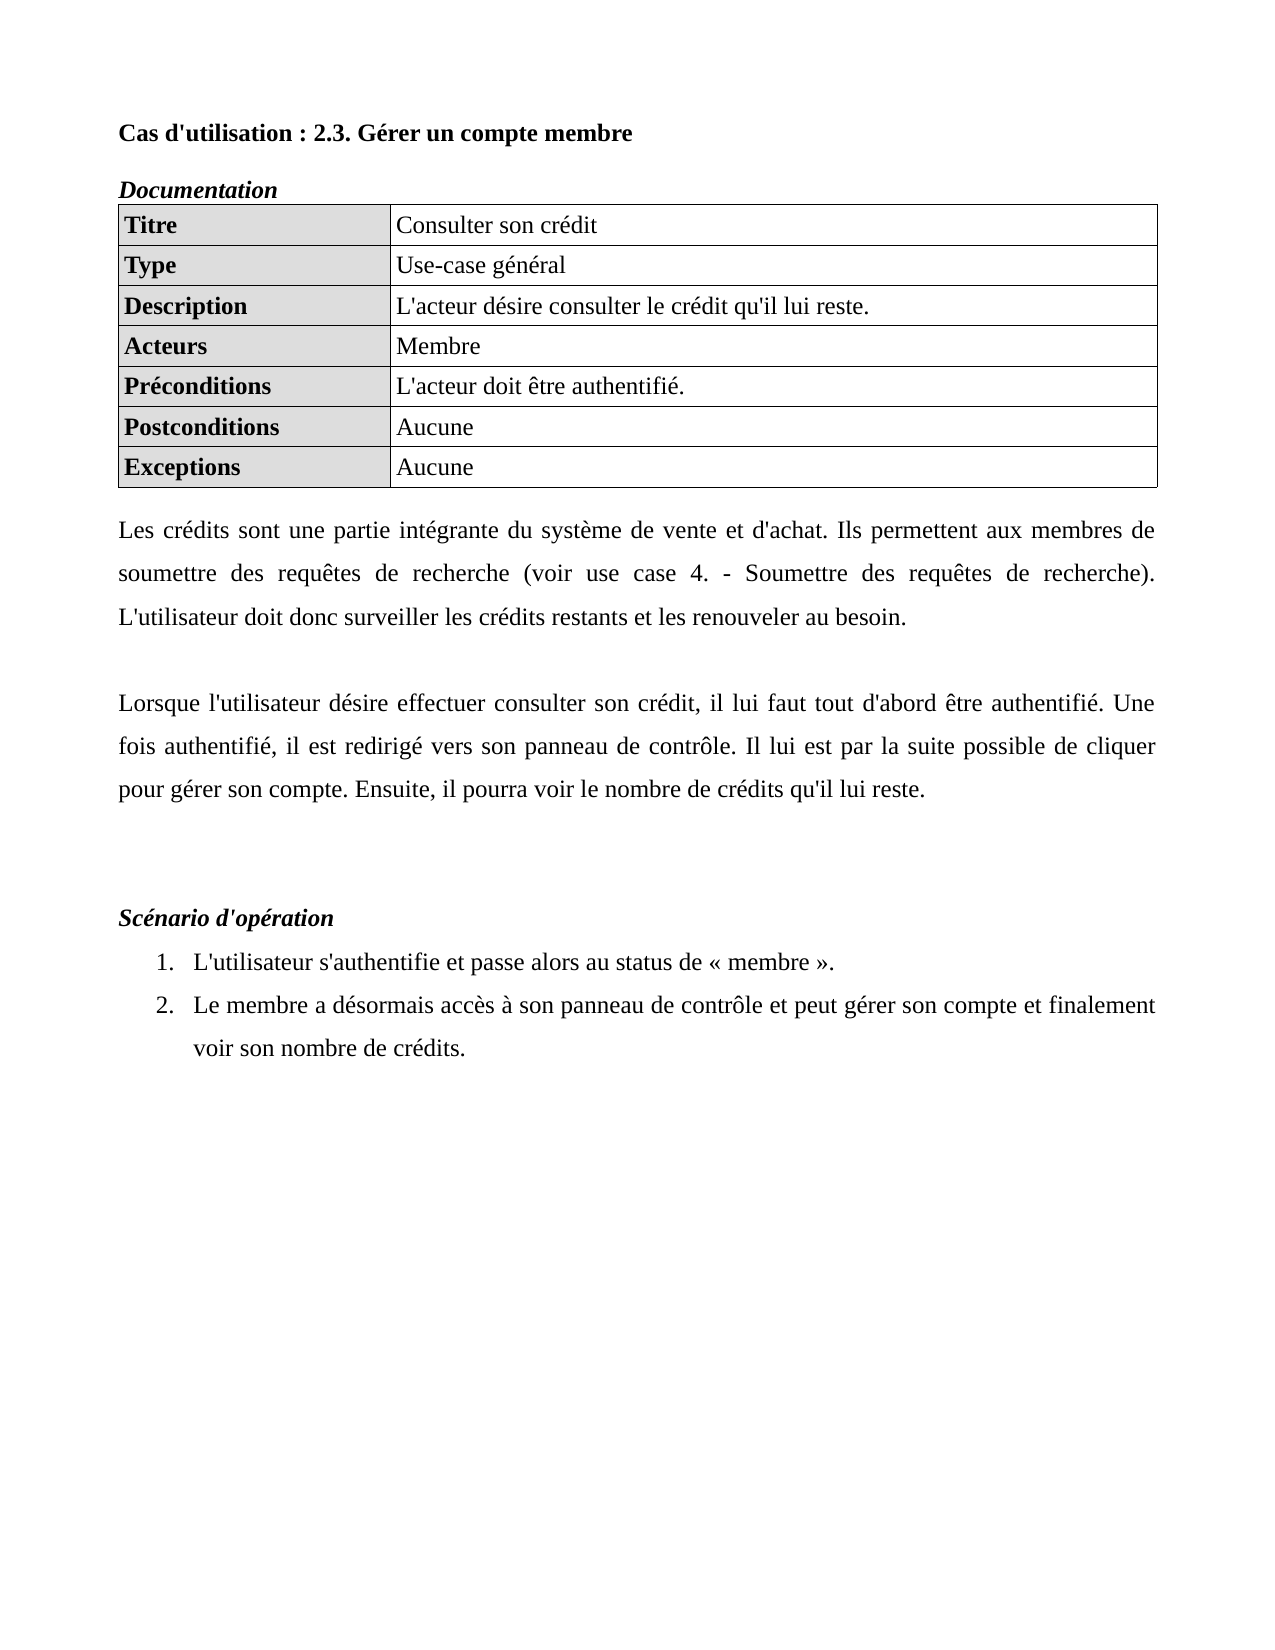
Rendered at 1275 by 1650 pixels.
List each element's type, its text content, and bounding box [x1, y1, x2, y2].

text Lorsque l'utilisateur désire effectuer consulter son crédit, il lui faut tout d'abord être authentifié. Une fois authentifié, il est redirigé vers son panneau de contrôle. Il lui est par la suite possible de cliquer pour gérer son compte. Ensuite, il pourra voir le nombre de crédits qu'il lui reste. [118, 688, 1157, 803]
table_header Titre [119, 205, 390, 245]
table_cell Postconditions [119, 407, 390, 446]
text Cas d'utilisation : 2.3. Gérer un compte membre [118, 118, 1157, 147]
text Les crédits sont une partie intégrante du système de vente et d'achat. Ils permettent aux membres de soumettre des requêtes de recherche (voir use case 4. - Soumettre des requêtes de recherche). L'utilisateur doit donc surveiller les crédits restants et les renouveler au besoin. [118, 515, 1157, 630]
table_cell Use-case général [391, 246, 1157, 285]
table_cell Préconditions [119, 367, 390, 406]
table_cell Exceptions [119, 447, 390, 487]
table_cell Type [119, 246, 390, 285]
list Le membre a désormais accès à son panneau de contrôle et peut gérer son compte et finalement voir son nombre de crédits. [156, 990, 1157, 1062]
table_cell L'acteur doit être authentifié. [391, 367, 1157, 406]
list L'utilisateur s'authentifie et passe alors au status de « membre ». [156, 947, 1157, 975]
text Documentation [118, 176, 1157, 204]
table_cell Aucune [391, 447, 1157, 487]
table_cell L'acteur désire consulter le crédit qu'il lui reste. [391, 286, 1157, 325]
table_cell Acteurs [119, 326, 390, 366]
table_cell Membre [391, 326, 1157, 366]
table_header Consulter son crédit [391, 205, 1157, 245]
table_cell Aucune [391, 407, 1157, 446]
table_cell Description [119, 286, 390, 325]
text Scénario d'opération [118, 903, 1157, 932]
